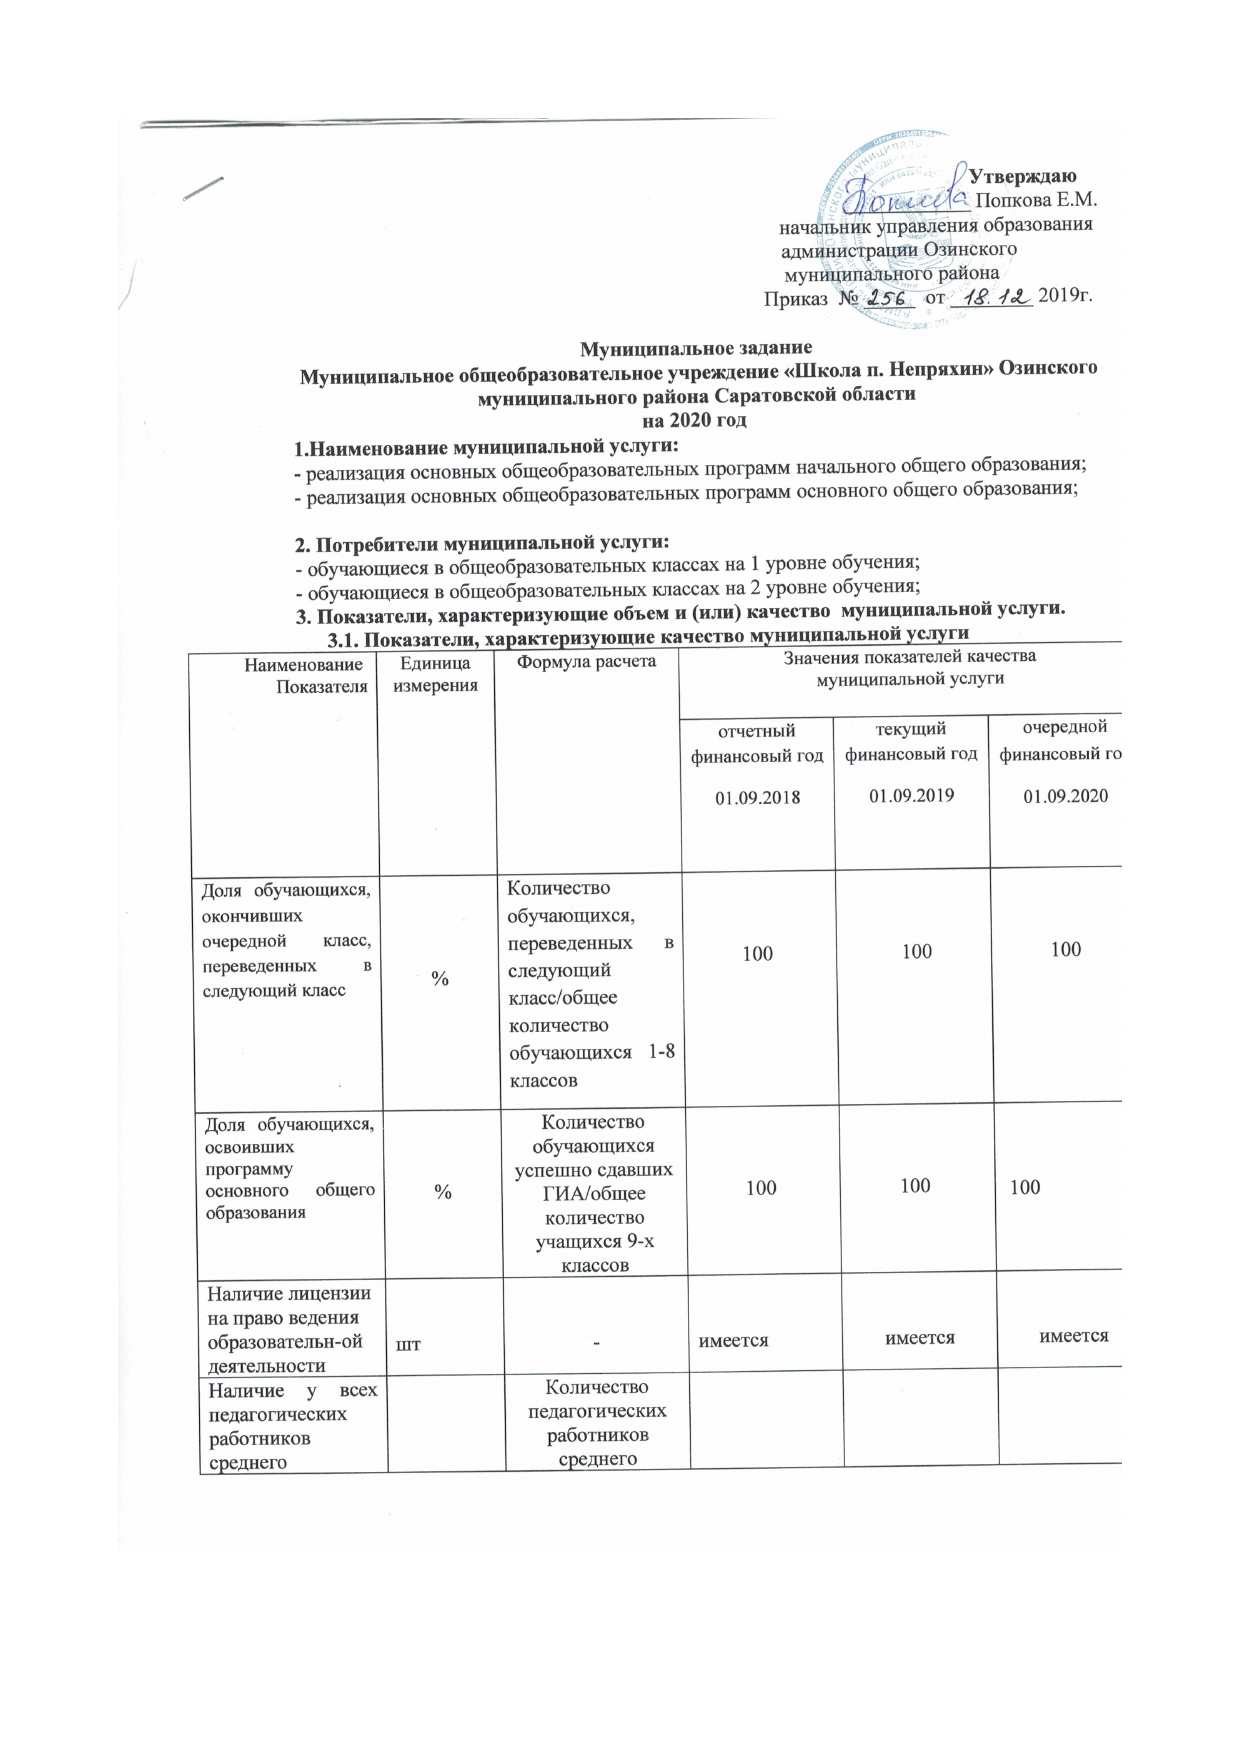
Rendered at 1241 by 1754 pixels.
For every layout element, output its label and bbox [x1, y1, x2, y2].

picture [118, 118, 1122, 1550]
